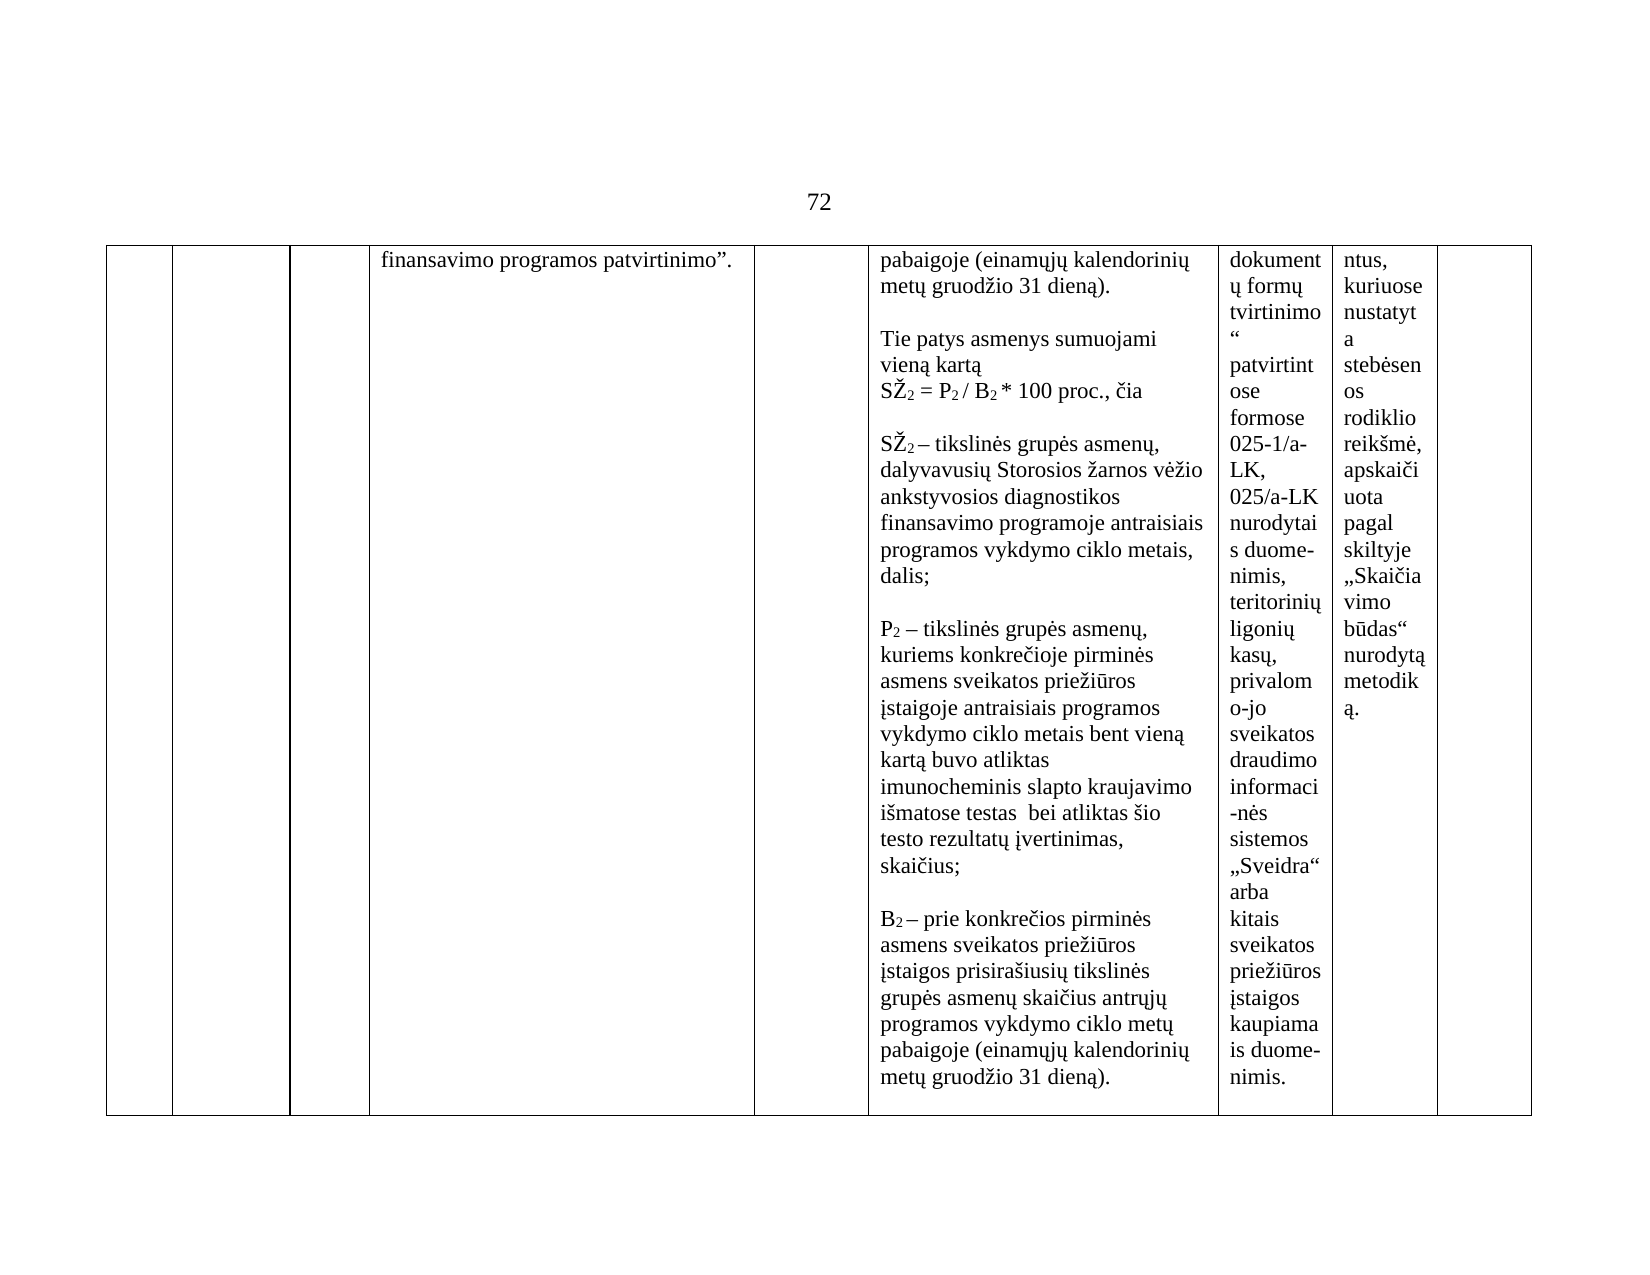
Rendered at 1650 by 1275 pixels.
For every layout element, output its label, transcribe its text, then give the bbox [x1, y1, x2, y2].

table_cell [755, 246, 868, 1115]
table_cell pabaigoje (einamųjų kalendorinių metų gruodžio 31 dieną). Tie patys asmenys sumuojami vieną kartą SŽ2 = P2 / B2 * 100 proc., čia SŽ2 – tikslinės grupės asmenų, dalyvavusių Storosios žarnos vėžio ankstyvosios diagnostikos finansavimo programoje antraisiais programos vykdymo ciklo metais, dalis; P2 – tikslinės grupės asmenų, kuriems konkrečioje pirminės asmens sveikatos priežiūros įstaigoje antraisiais programos vykdymo ciklo metais bent vieną kartą buvo atliktas imunocheminis slapto kraujavimo išmatose testas bei atliktas šio testo rezultatų įvertinimas, skaičius; B2 – prie konkrečios pirminės asmens sveikatos priežiūros įstaigos prisirašiusių tikslinės grupės asmenų skaičius antrųjų programos vykdymo ciklo metų pabaigoje (einamųjų kalendorinių metų gruodžio 31 dieną). [869, 246, 1218, 1115]
table_cell ntus, kuriuose nustatyta stebėsenos rodiklio reikšmė, apskaičiuota pagal skiltyje „Skaičiavimo būdas“ nurodytą metodiką. [1333, 246, 1437, 1115]
table_cell dokumentų formų tvirtinimo“ patvirtintose formose 025-1/a-LK, 025/a-LK nurodytais duome-nimis, teritorinių ligonių kasų, privalomo-jo sveikatos draudimo informaci-nės sistemos „Sveidra“ arba kitais sveikatos priežiūros įstaigos kaupiamais duome-nimis. [1219, 246, 1332, 1115]
table_cell [1438, 246, 1531, 1115]
table_cell [107, 246, 172, 1115]
table_cell [291, 246, 369, 1115]
table_cell [173, 246, 289, 1115]
table_cell finansavimo programos patvirtinimo”. [370, 246, 754, 1115]
